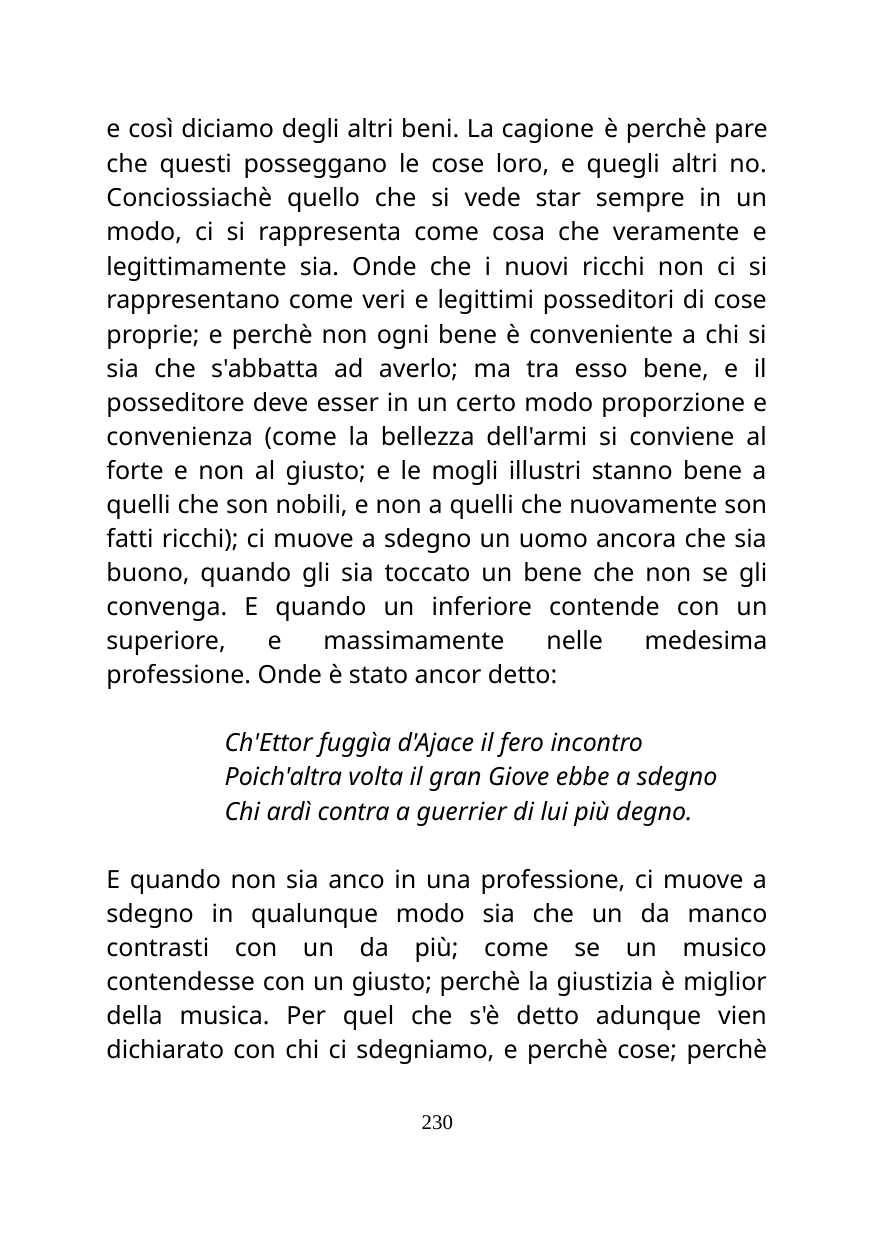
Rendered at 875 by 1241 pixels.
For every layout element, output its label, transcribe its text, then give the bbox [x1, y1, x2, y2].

text e così diciamo degli altri beni. La cagione è perchè pare che questi posseggano le cose loro, e quegli altri no. Conciossiachè quello che si vede star sempre in un modo, ci si rappresenta come cosa che veramente e legittimamente sia. Onde che i nuovi ricchi non ci si rappresentano come veri e legittimi posseditori di cose proprie; e perchè non ogni bene è conveniente a chi si sia che s'abbatta ad averlo; ma tra esso bene, e il posseditore deve esser in un certo modo proporzione e convenienza (come la bellezza dell'armi si conviene al forte e non al giusto; e le mogli illustri stanno bene a quelli che son nobili, e non a quelli che nuovamente son fatti ricchi); ci muove a sdegno un uomo ancora che sia buono, quando gli sia toccato un bene che non se gli convenga. E quando un inferiore contende con un superiore, e massimamente nelle medesima professione. Onde è stato ancor detto: [106, 106, 768, 691]
text Chi ardì contra a guerrier di lui più degno. [224, 793, 768, 827]
text Poich'altra volta il gran Giove ebbe a sdegno [224, 759, 768, 793]
text Ch'Ettor fuggìa d'Ajace il fero incontro [224, 725, 768, 759]
text E quando non sia anco in una professione, ci muove a sdegno in qualunque modo sia che un da manco contrasti con un da più; come se un musico contendesse con un giusto; perchè la giustizia è miglior della musica. Per quel che s'è detto adunque vien dichiarato con chi ci sdegniamo, e perchè cose; perchè [106, 861, 768, 1066]
